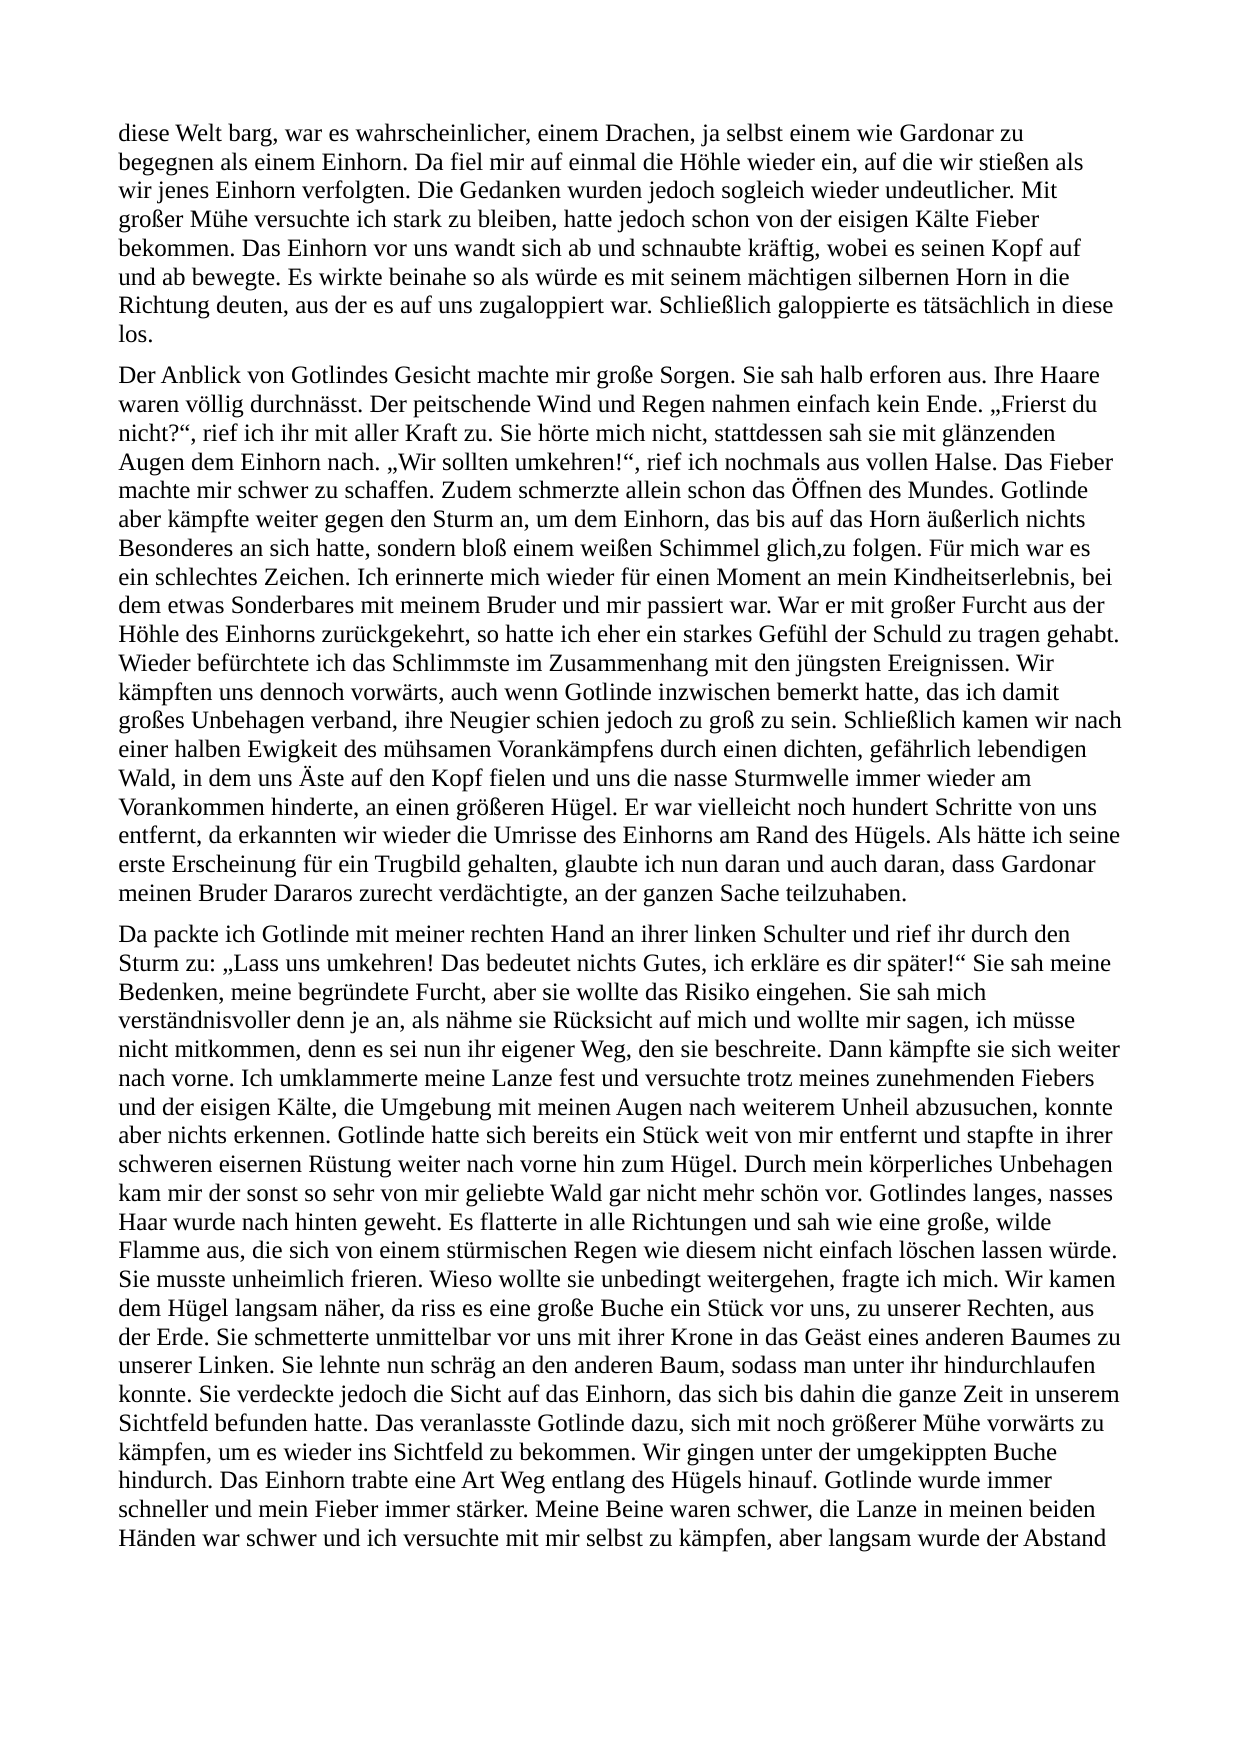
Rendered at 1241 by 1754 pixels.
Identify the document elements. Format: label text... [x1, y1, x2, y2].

text diese Welt barg, war es wahrscheinlicher, einem Drachen, ja selbst einem wie Gardonar zu begegnen als einem Einhorn. Da fiel mir auf einmal die Höhle wieder ein, auf die wir stießen als wir jenes Einhorn verfolgten. Die Gedanken wurden jedoch sogleich wieder undeutlicher. Mit großer Mühe versuchte ich stark zu bleiben, hatte jedoch schon von der eisigen Kälte Fieber bekommen. Das Einhorn vor uns wandt sich ab und schnaubte kräftig, wobei es seinen Kopf auf und ab bewegte. Es wirkte beinahe so als würde es mit seinem mächtigen silbernen Horn in die Richtung deuten, aus der es auf uns zugaloppiert war. Schließlich galoppierte es tätsächlich in diese los. [118, 118, 1122, 348]
text Der Anblick von Gotlindes Gesicht machte mir große Sorgen. Sie sah halb erforen aus. Ihre Haare waren völlig durchnässt. Der peitschende Wind und Regen nahmen einfach kein Ende. „Frierst du nicht?“, rief ich ihr mit aller Kraft zu. Sie hörte mich nicht, stattdessen sah sie mit glänzenden Augen dem Einhorn nach. „Wir sollten umkehren!“, rief ich nochmals aus vollen Halse. Das Fieber machte mir schwer zu schaffen. Zudem schmerzte allein schon das Öffnen des Mundes. Gotlinde aber kämpfte weiter gegen den Sturm an, um dem Einhorn, das bis auf das Horn äußerlich nichts Besonderes an sich hatte, sondern bloß einem weißen Schimmel glich,zu folgen. Für mich war es ein schlechtes Zeichen. Ich erinnerte mich wieder für einen Moment an mein Kindheitserlebnis, bei dem etwas Sonderbares mit meinem Bruder und mir passiert war. War er mit großer Furcht aus der Höhle des Einhorns zurückgekehrt, so hatte ich eher ein starkes Gefühl der Schuld zu tragen gehabt. Wieder befürchtete ich das Schlimmste im Zusammenhang mit den jüngsten Ereignissen. Wir kämpften uns dennoch vorwärts, auch wenn Gotlinde inzwischen bemerkt hatte, das ich damit großes Unbehagen verband, ihre Neugier schien jedoch zu groß zu sein. Schließlich kamen wir nach einer halben Ewigkeit des mühsamen Vorankämpfens durch einen dichten, gefährlich lebendigen Wald, in dem uns Äste auf den Kopf fielen und uns die nasse Sturmwelle immer wieder am Vorankommen hinderte, an einen größeren Hügel. Er war vielleicht noch hundert Schritte von uns entfernt, da erkannten wir wieder die Umrisse des Einhorns am Rand des Hügels. Als hätte ich seine erste Erscheinung für ein Trugbild gehalten, glaubte ich nun daran und auch daran, dass Gardonar meinen Bruder Dararos zurecht verdächtigte, an der ganzen Sache teilzuhaben. [118, 361, 1122, 907]
text Da packte ich Gotlinde mit meiner rechten Hand an ihrer linken Schulter und rief ihr durch den Sturm zu: „Lass uns umkehren! Das bedeutet nichts Gutes, ich erkläre es dir später!“ Sie sah meine Bedenken, meine begründete Furcht, aber sie wollte das Risiko eingehen. Sie sah mich verständnisvoller denn je an, als nähme sie Rücksicht auf mich und wollte mir sagen, ich müsse nicht mitkommen, denn es sei nun ihr eigener Weg, den sie beschreite. Dann kämpfte sie sich weiter nach vorne. Ich umklammerte meine Lanze fest und versuchte trotz meines zunehmenden Fiebers und der eisigen Kälte, die Umgebung mit meinen Augen nach weiterem Unheil abzusuchen, konnte aber nichts erkennen. Gotlinde hatte sich bereits ein Stück weit von mir entfernt und stapfte in ihrer schweren eisernen Rüstung weiter nach vorne hin zum Hügel. Durch mein körperliches Unbehagen kam mir der sonst so sehr von mir geliebte Wald gar nicht mehr schön vor. Gotlindes langes, nasses Haar wurde nach hinten geweht. Es flatterte in alle Richtungen und sah wie eine große, wilde Flamme aus, die sich von einem stürmischen Regen wie diesem nicht einfach löschen lassen würde. Sie musste unheimlich frieren. Wieso wollte sie unbedingt weitergehen, fragte ich mich. Wir kamen dem Hügel langsam näher, da riss es eine große Buche ein Stück vor uns, zu unserer Rechten, aus der Erde. Sie schmetterte unmittelbar vor uns mit ihrer Krone in das Geäst eines anderen Baumes zu unserer Linken. Sie lehnte nun schräg an den anderen Baum, sodass man unter ihr hindurchlaufen konnte. Sie verdeckte jedoch die Sicht auf das Einhorn, das sich bis dahin die ganze Zeit in unserem Sichtfeld befunden hatte. Das veranlasste Gotlinde dazu, sich mit noch größerer Mühe vorwärts zu kämpfen, um es wieder ins Sichtfeld zu bekommen. Wir gingen unter der umgekippten Buche hindurch. Das Einhorn trabte eine Art Weg entlang des Hügels hinauf. Gotlinde wurde immer schneller und mein Fieber immer stärker. Meine Beine waren schwer, die Lanze in meinen beiden Händen war schwer und ich versuchte mit mir selbst zu kämpfen, aber langsam wurde der Abstand [118, 919, 1122, 1552]
